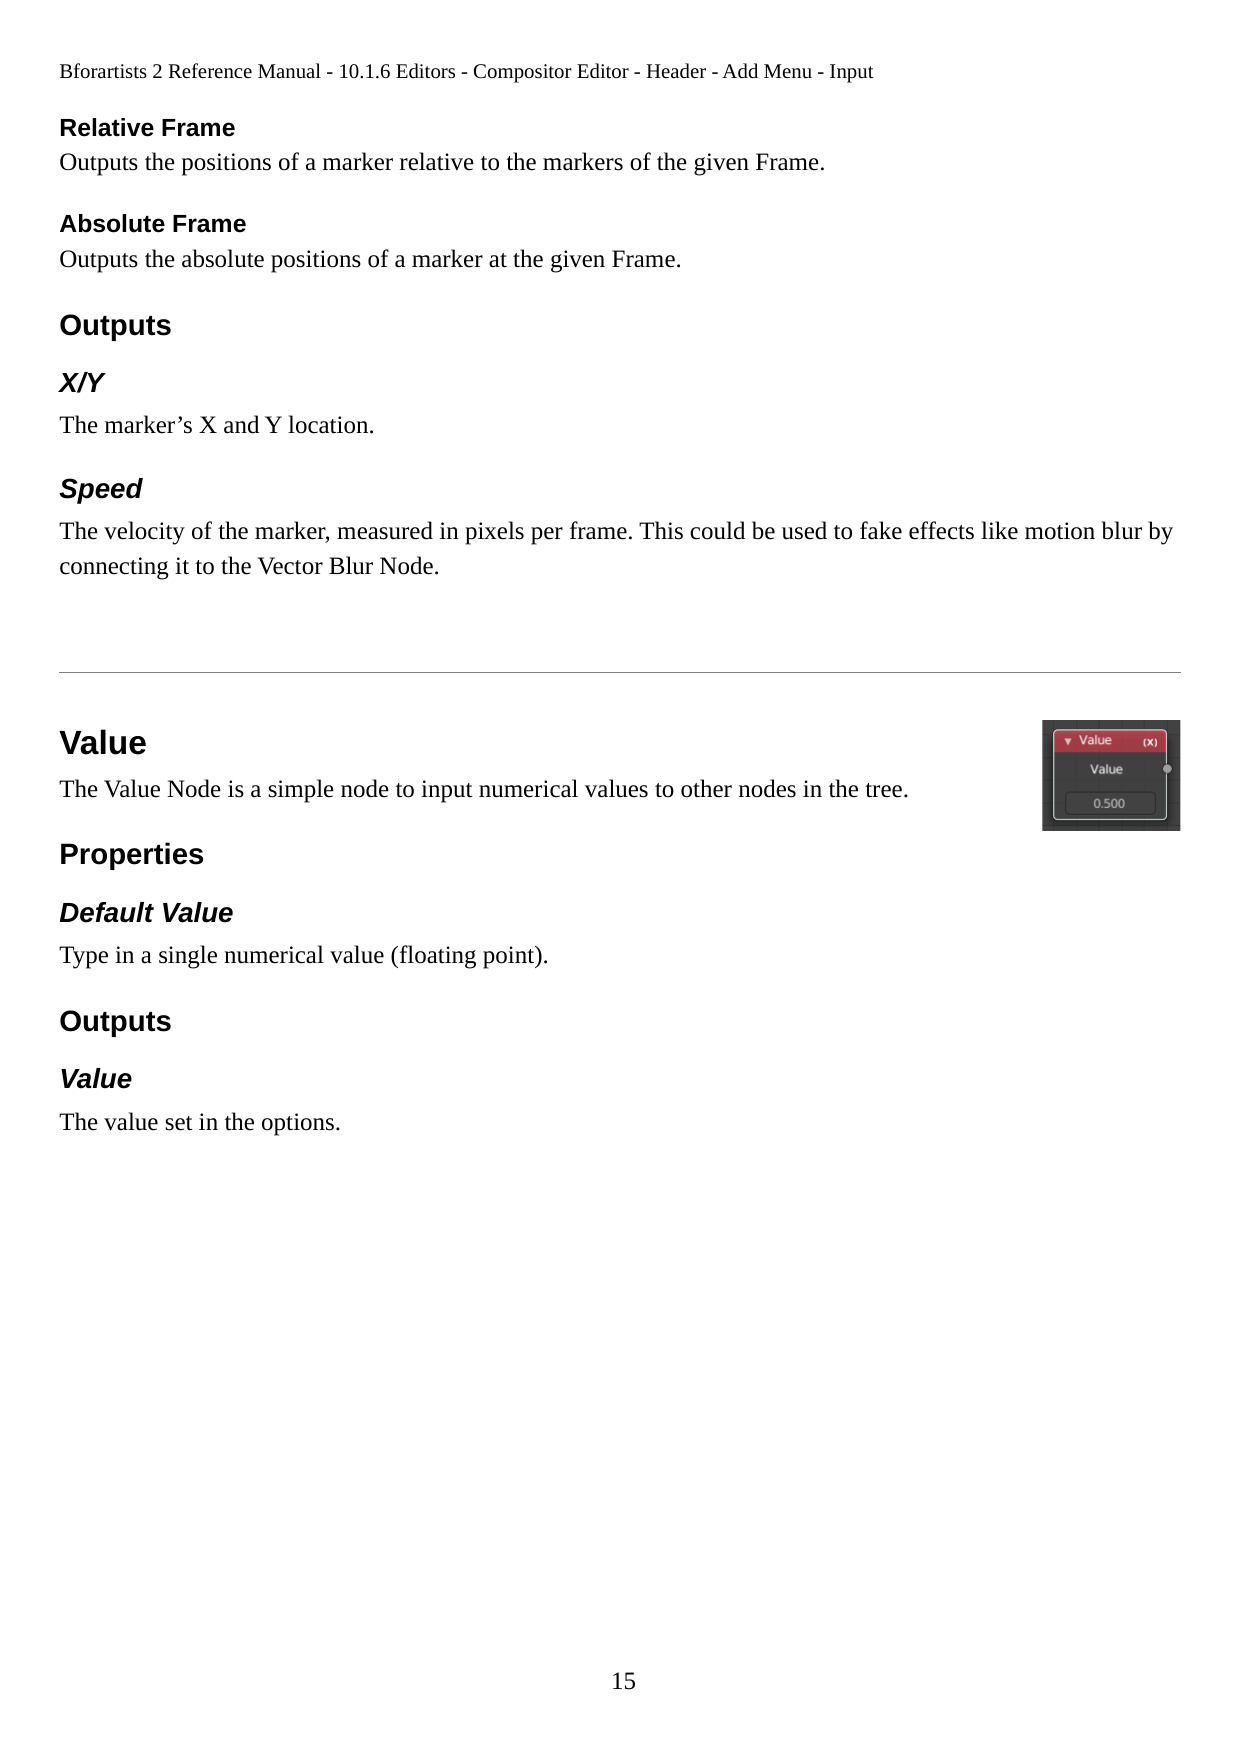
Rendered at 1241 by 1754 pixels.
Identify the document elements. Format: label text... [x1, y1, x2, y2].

picture [1042, 720, 1181, 831]
text Type in a single numerical value (floating point). [59, 940, 1181, 969]
text Outputs the absolute positions of a marker at the given Frame. [59, 244, 1181, 272]
subtitle Value [59, 722, 1042, 761]
subtitle Outputs [59, 307, 1181, 341]
subtitle X/Y [59, 366, 1181, 398]
subtitle Default Value [59, 896, 1181, 928]
text The marker’s X and Y location. [59, 411, 1181, 439]
subtitle Absolute Frame [59, 209, 1181, 237]
text The value set in the options. [59, 1107, 1181, 1136]
subtitle Properties [59, 837, 1181, 871]
subtitle Relative Frame [59, 113, 1181, 141]
subtitle Speed [59, 472, 1181, 504]
text Outputs the positions of a marker relative to the markers of the given Frame. [59, 147, 1181, 176]
text The velocity of the marker, measured in pixels per frame. This could be used to fake effects like motion blur by connecting it to the Vector Blur Node. [59, 516, 1181, 580]
subtitle Value [59, 1063, 1181, 1095]
text The Value Node is a simple node to input numerical values to other nodes in the tree. [59, 774, 1042, 802]
subtitle Outputs [59, 1004, 1181, 1038]
